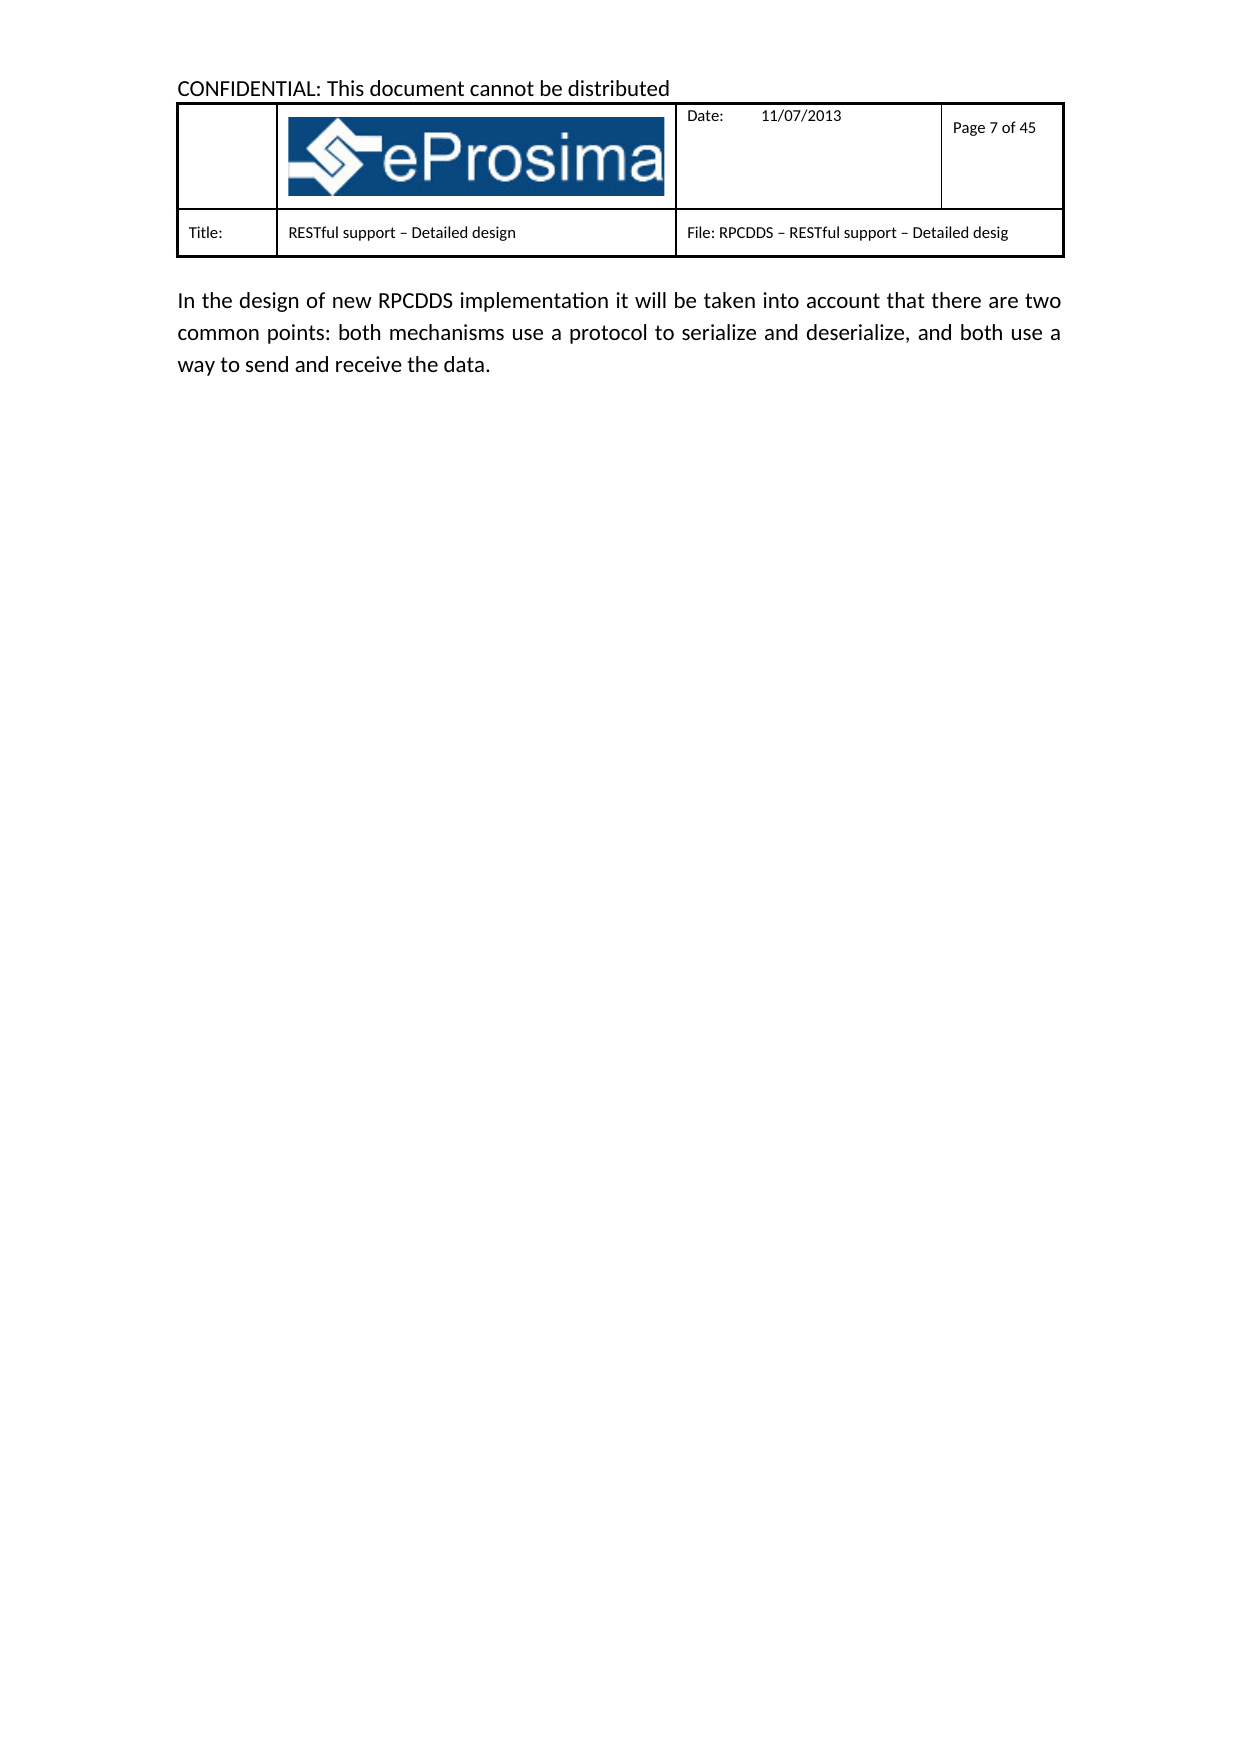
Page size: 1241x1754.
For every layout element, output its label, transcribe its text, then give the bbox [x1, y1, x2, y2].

picture [288, 117, 665, 196]
text In the design of new RPCDDS implementation it will be taken into account that there are two common points: both mechanisms use a protocol to serialize and deserialize, and both use a way to send and receive the data. [177, 286, 1063, 379]
